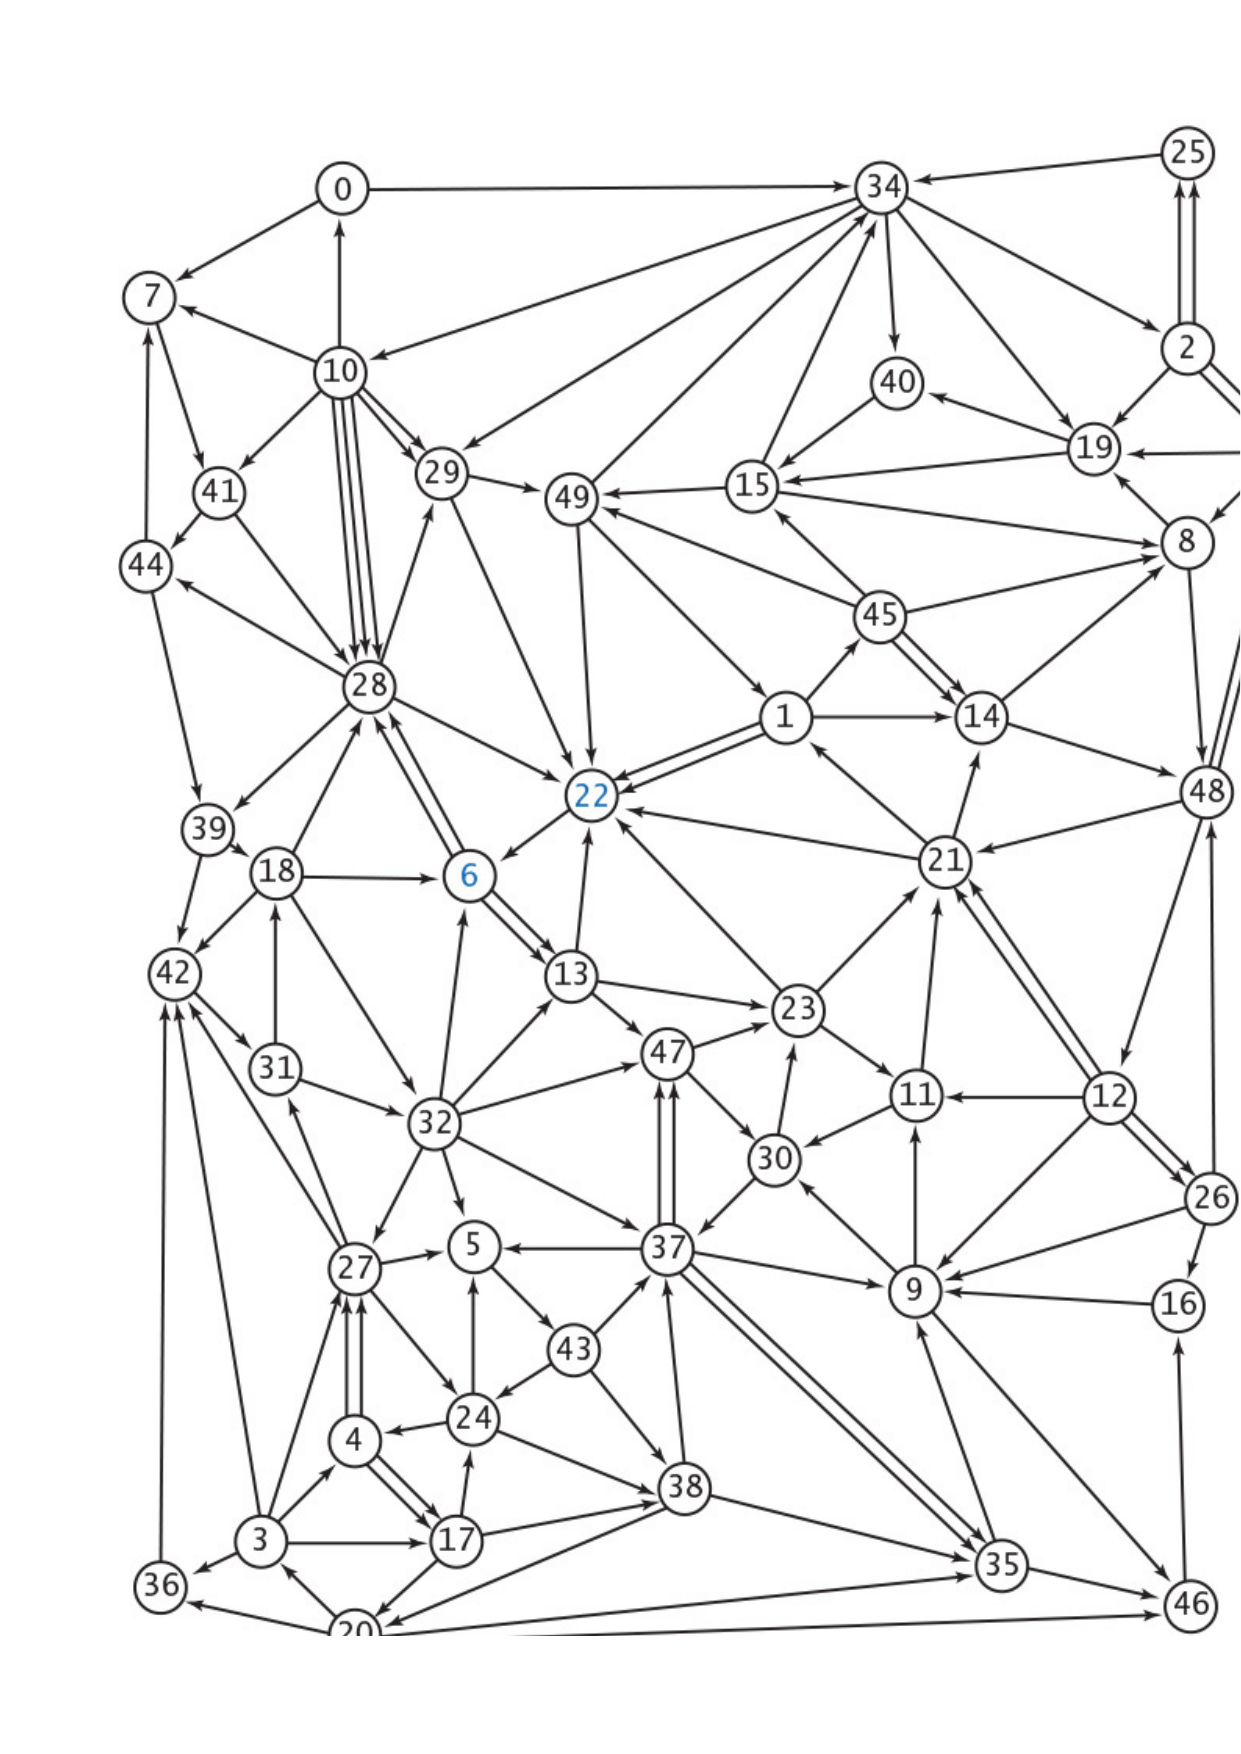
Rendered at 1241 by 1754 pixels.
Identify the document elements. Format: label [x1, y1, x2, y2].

picture [118, 118, 1241, 1636]
